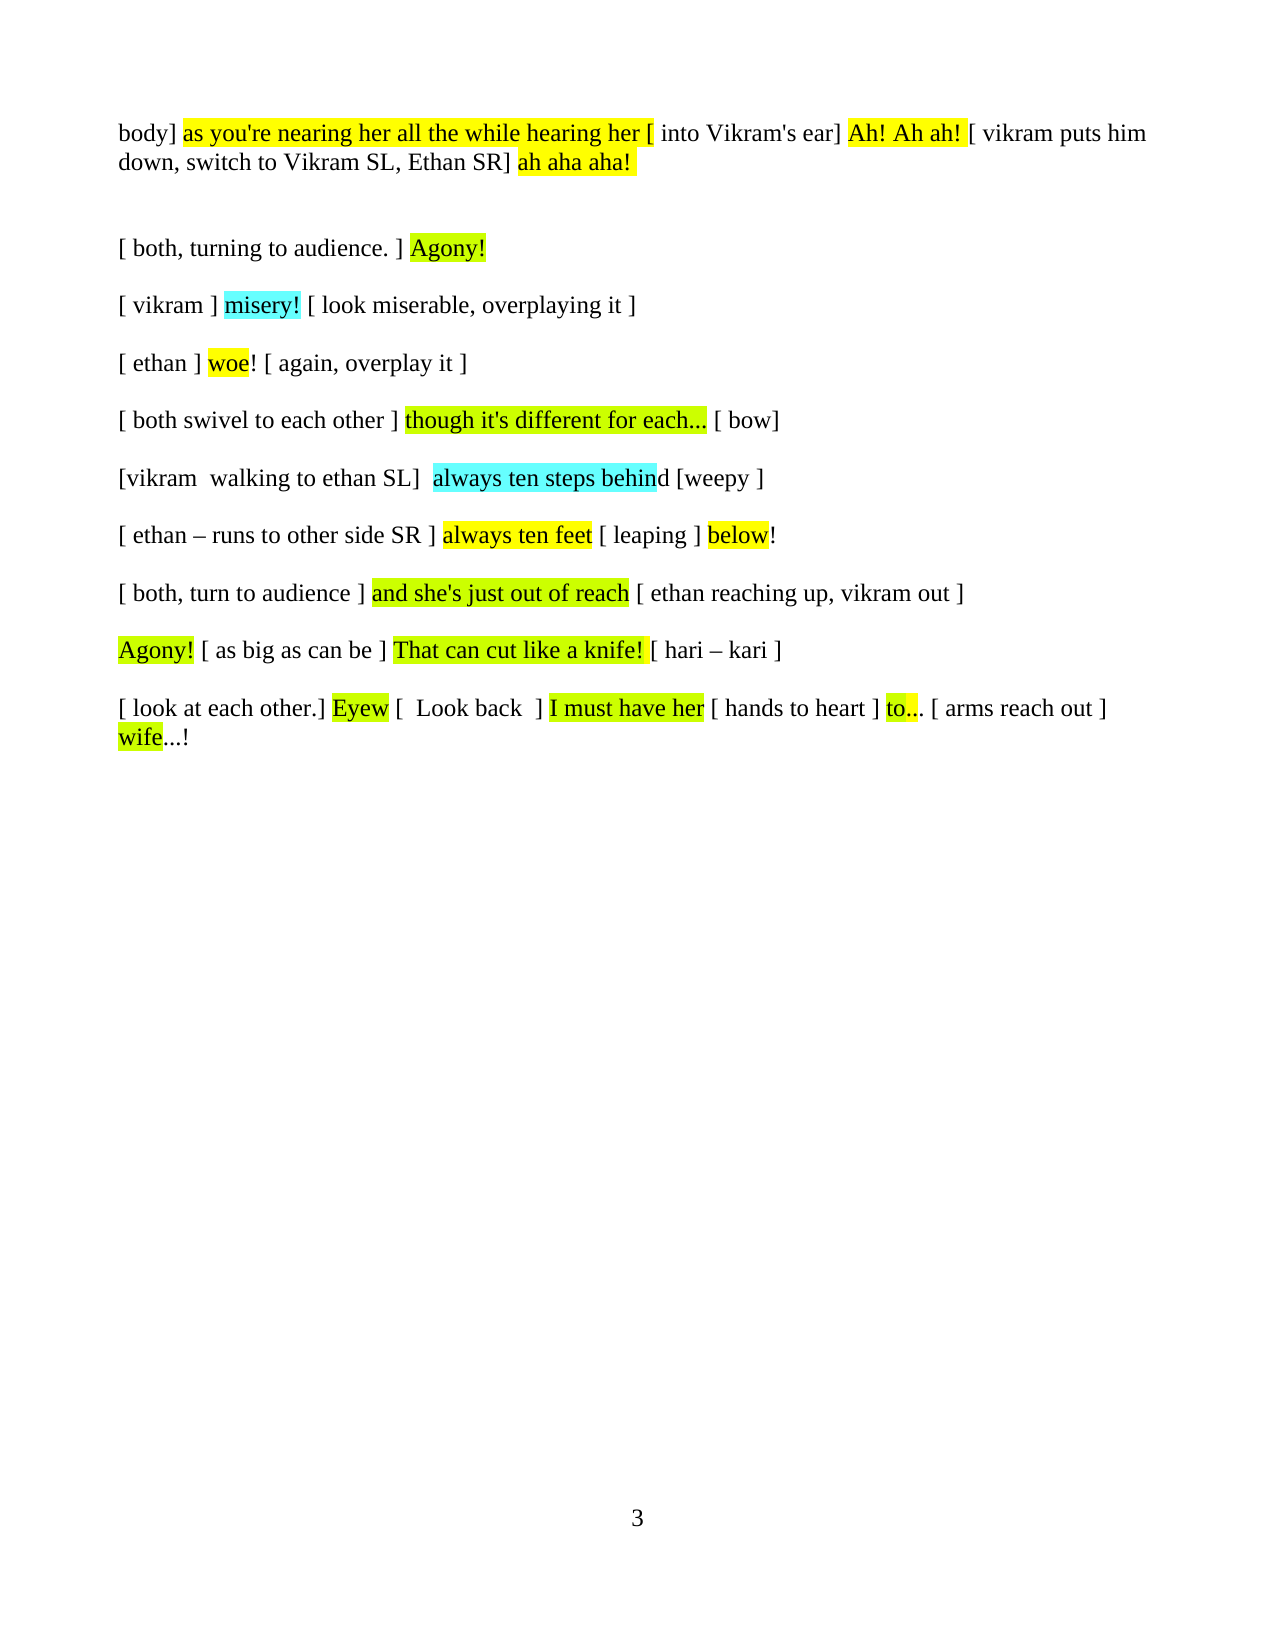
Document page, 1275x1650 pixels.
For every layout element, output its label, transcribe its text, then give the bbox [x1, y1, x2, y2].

text [ both, turning to audience. ] Agony! [118, 233, 1157, 262]
text [ ethan ] woe! [ again, overplay it ] [118, 348, 1157, 377]
text [vikram walking to ethan SL] always ten steps behind [weepy ] [118, 463, 1157, 492]
text Agony! [ as big as can be ] That can cut like a knife! [ hari – kari ] [118, 636, 1157, 664]
text [ ethan – runs to other side SR ] always ten feet [ leaping ] below! [118, 521, 1157, 549]
text [ both swivel to each other ] though it's different for each... [ bow] [118, 406, 1157, 434]
text [ both, turn to audience ] and she's just out of reach [ ethan reaching up, vikram out ] [118, 578, 1157, 607]
text body] as you're nearing her all the while hearing her [ into Vikram's ear] Ah! Ah ah! [ vikram puts him down, switch to Vikram SL, Ethan SR] ah aha aha! [118, 118, 1157, 176]
text [ look at each other.] Eyew [ Look back ] I must have her [ hands to heart ] to... [ arms reach out ] wife...! [118, 693, 1157, 751]
text [ vikram ] misery! [ look miserable, overplaying it ] [118, 291, 1157, 319]
